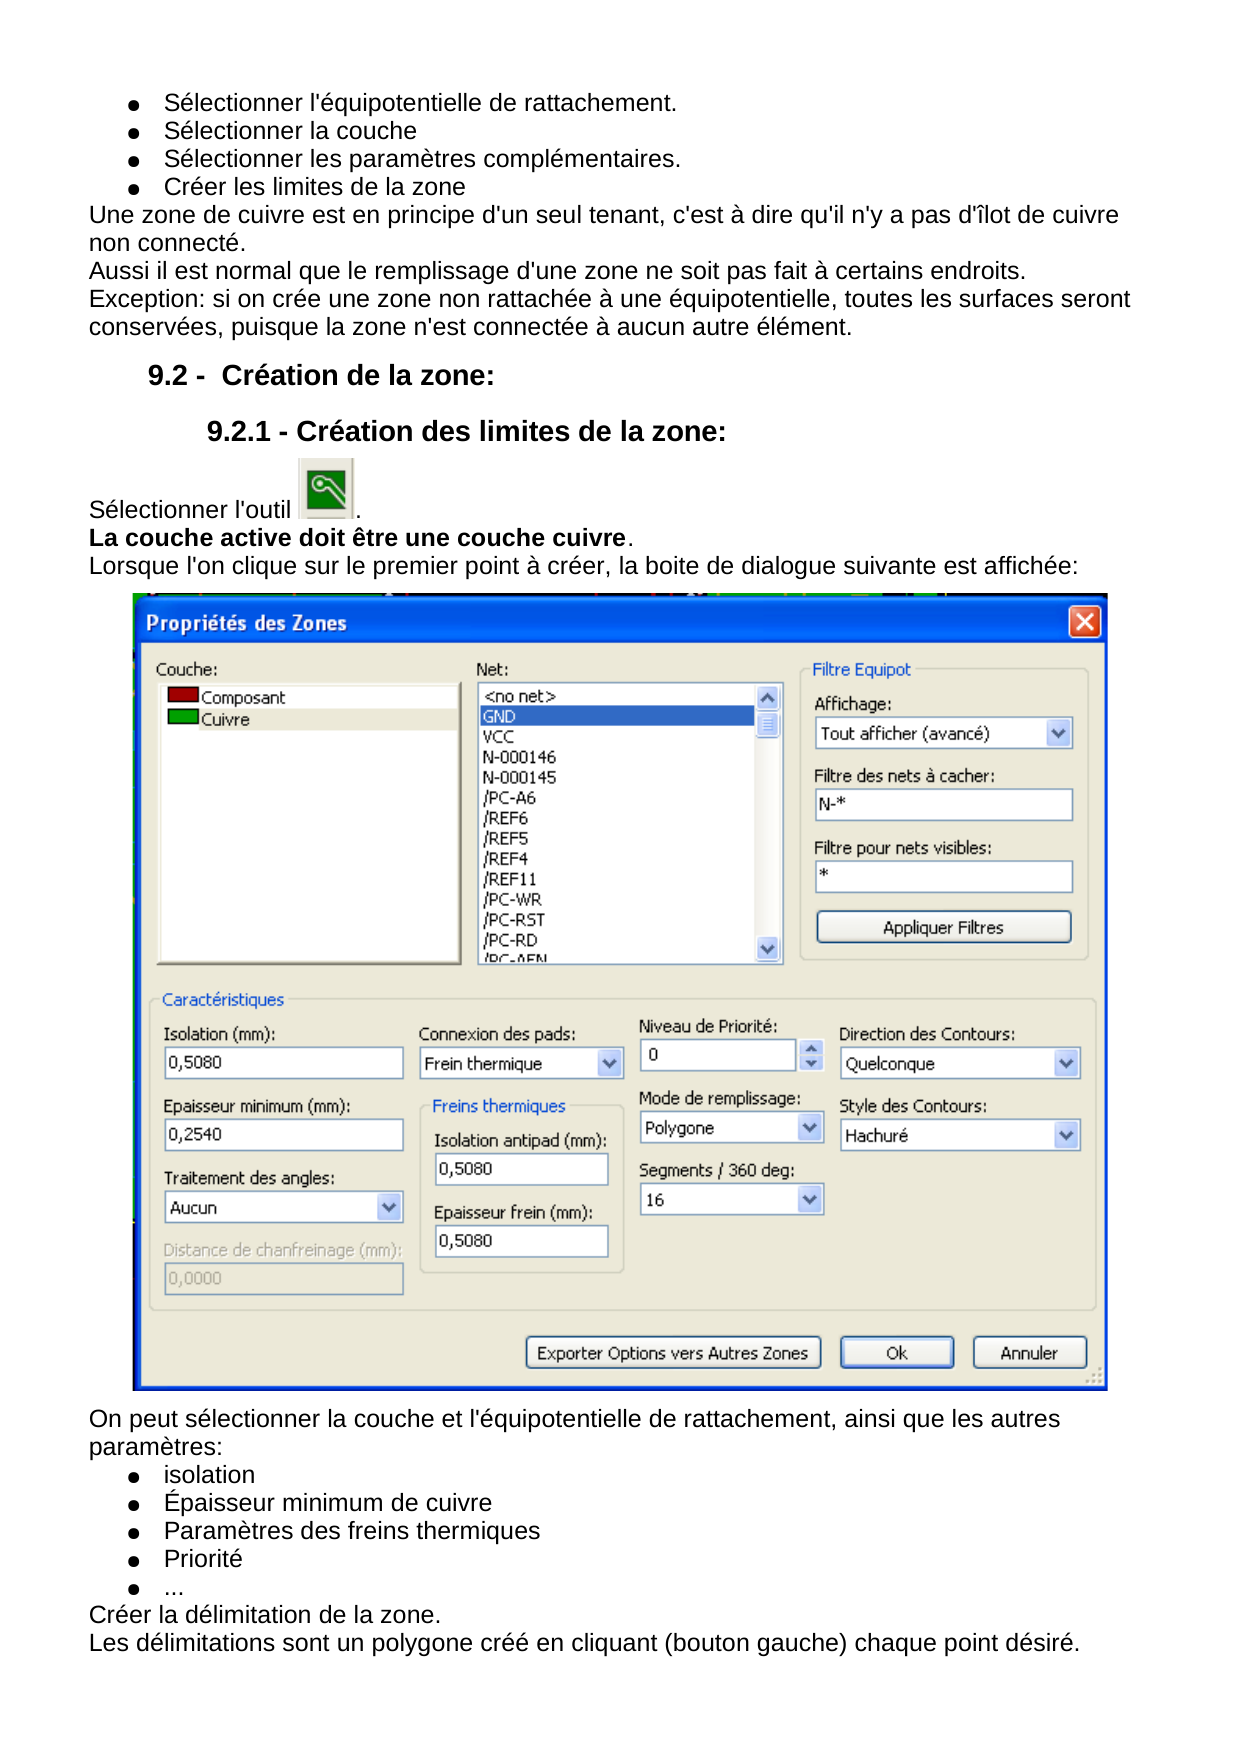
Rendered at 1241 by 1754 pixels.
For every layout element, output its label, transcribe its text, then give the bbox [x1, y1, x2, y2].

list Sélectionner l'équipotentielle de rattachement. [126, 88, 1152, 117]
text La couche active doit être une couche cuivre. [88, 524, 1152, 552]
list Sélectionner la couche [126, 117, 1152, 144]
text Lorsque l'on clique sur le premier point à créer, la boite de dialogue suivante est affichée: [88, 552, 1152, 580]
text Sélectionner l'outil . [88, 459, 1152, 524]
subtitle Création de la zone: [148, 358, 1152, 391]
list Épaisseur minimum de cuivre [126, 1489, 1152, 1517]
list Créer les limites de la zone [126, 173, 1152, 201]
text Aussi il est normal que le remplissage d'une zone ne soit pas fait à certains endroits. [88, 257, 1152, 285]
text Les délimitations sont un polygone créé en cliquant (bouton gauche) chaque point désiré. [88, 1629, 1152, 1657]
list ... [126, 1573, 1152, 1601]
subtitle Création des limites de la zone: [207, 414, 1152, 447]
list Sélectionner les paramètres complémentaires. [126, 144, 1152, 173]
list Paramètres des freins thermiques [126, 1517, 1152, 1545]
list isolation [126, 1461, 1152, 1489]
text Créer la délimitation de la zone. [88, 1601, 1152, 1629]
picture [132, 593, 1108, 1391]
text Une zone de cuivre est en principe d'un seul tenant, c'est à dire qu'il n'y a pas d'îlot de cuivre non connecté. [88, 201, 1152, 257]
list Priorité [126, 1545, 1152, 1573]
picture [298, 458, 355, 519]
text Exception: si on crée une zone non rattachée à une équipotentielle, toutes les surfaces seront conservées, puisque la zone n'est connectée à aucun autre élément. [88, 285, 1152, 341]
text On peut sélectionner la couche et l'équipotentielle de rattachement, ainsi que les autres paramètres: [88, 1404, 1152, 1461]
